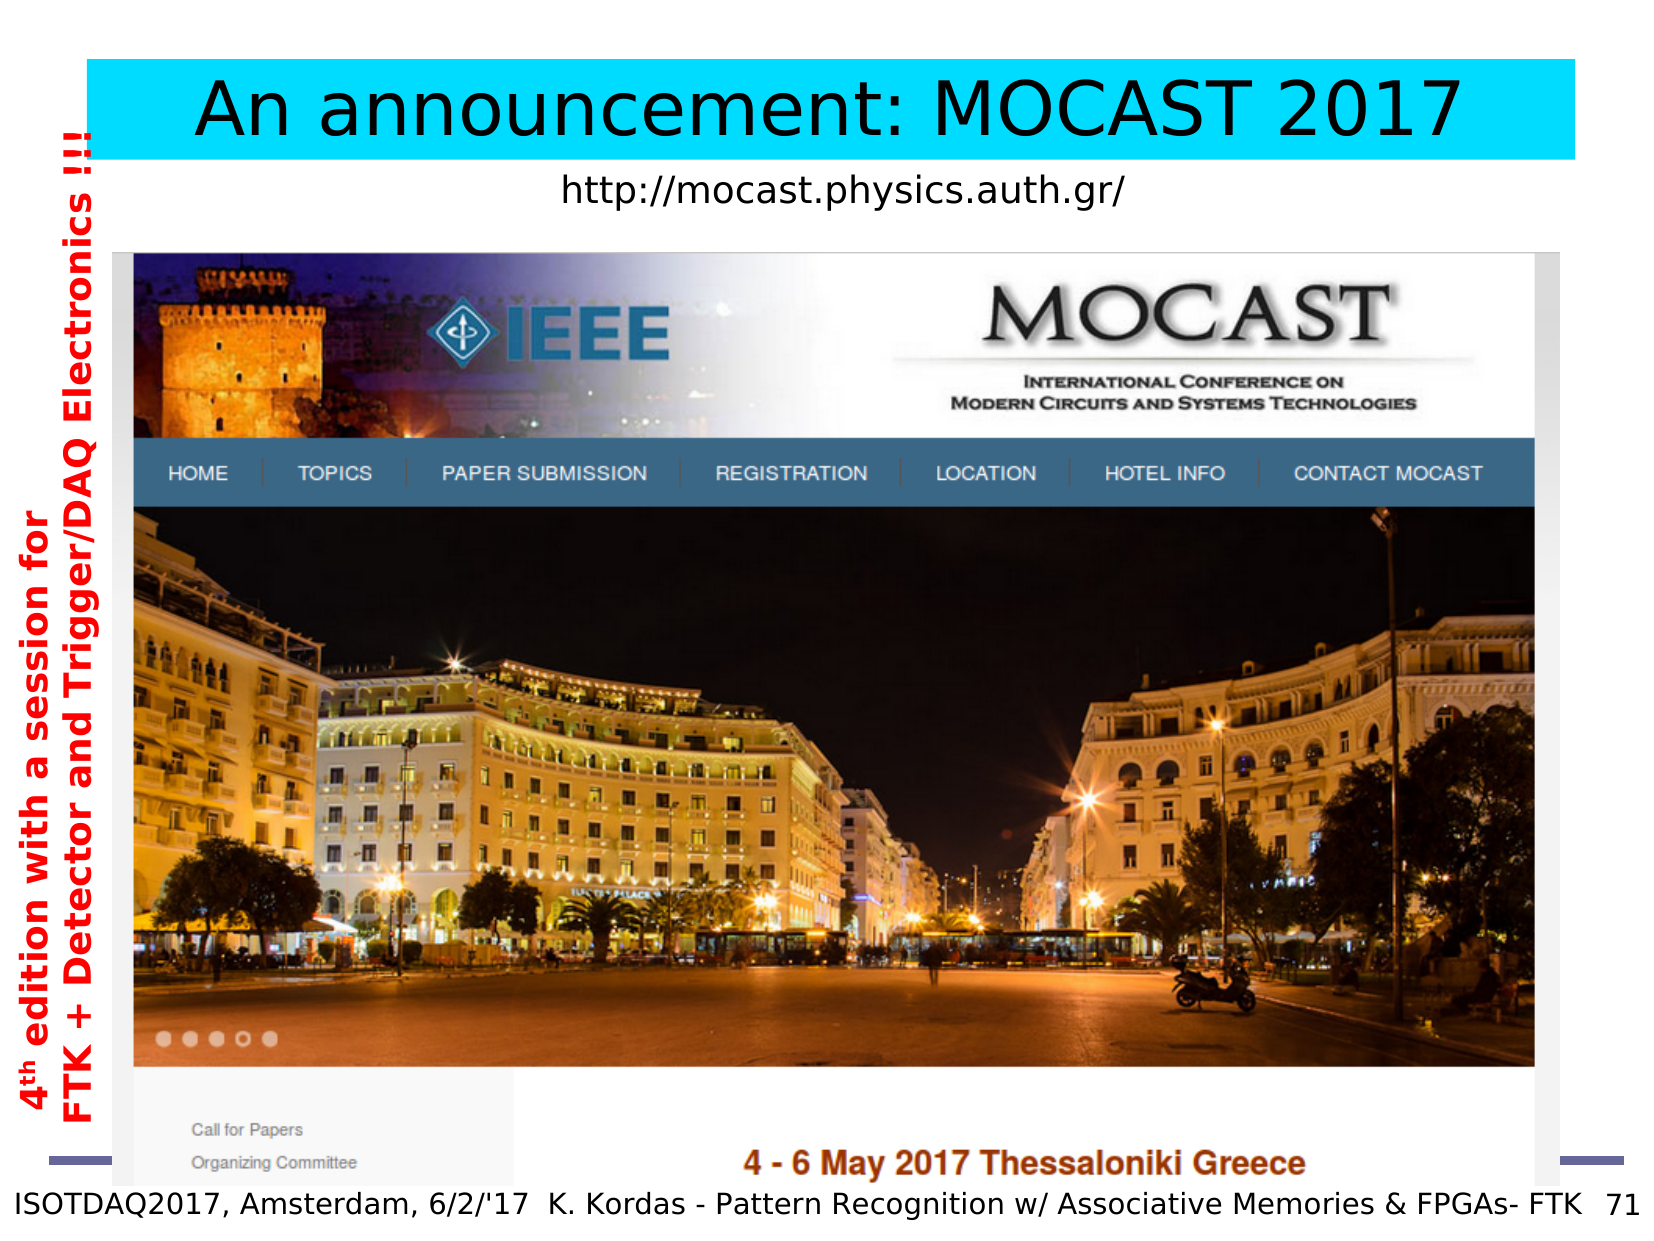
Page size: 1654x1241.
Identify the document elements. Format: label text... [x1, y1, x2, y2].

text_box 4th edition with a session for FTK + Detector and Trigger/DAQ Electronics !!! [5, 117, 110, 1140]
title An announcement: MOCAST 2017 [86, 59, 1576, 160]
text_box http://mocast.physics.auth.gr/ [545, 161, 1141, 221]
picture [112, 252, 1560, 1186]
